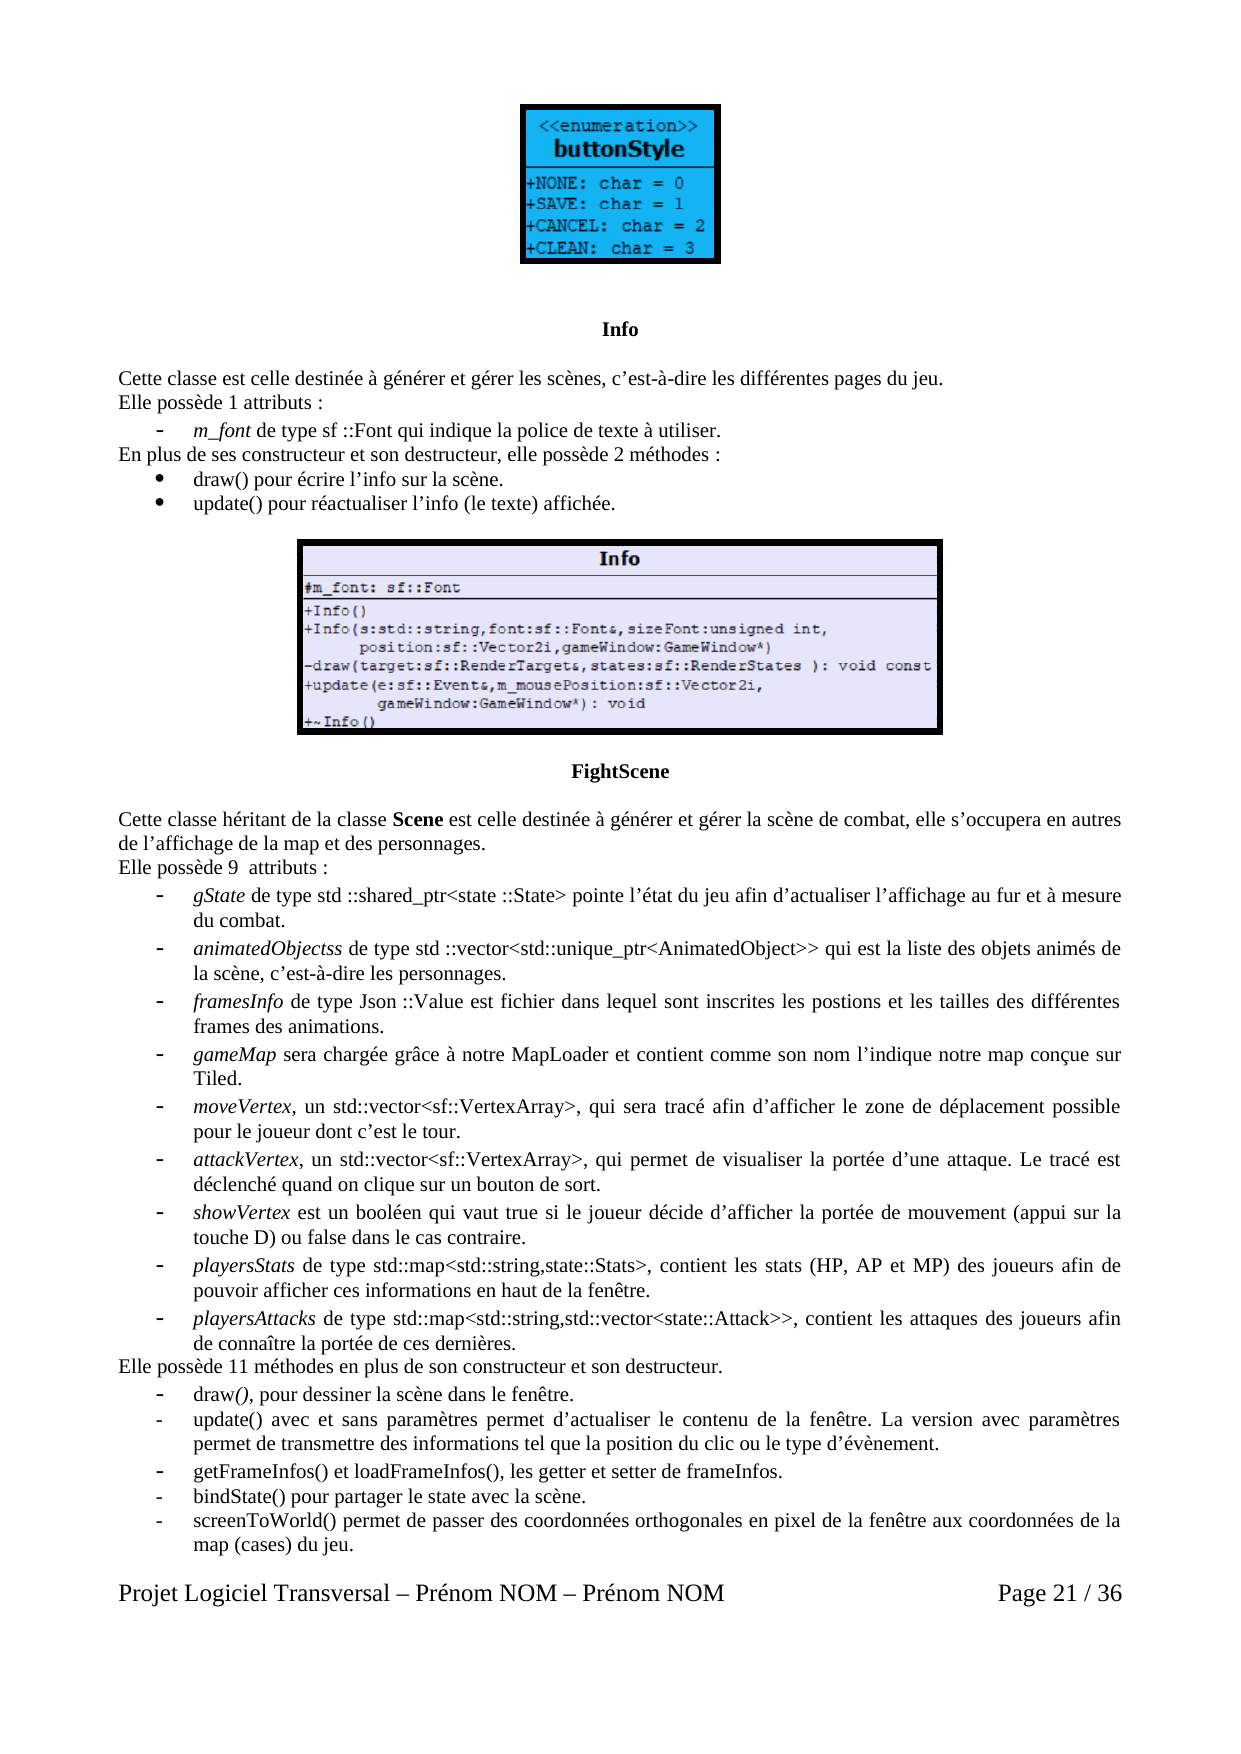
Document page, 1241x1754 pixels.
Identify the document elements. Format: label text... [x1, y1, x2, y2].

list showVertex est un booléen qui vaut true si le joueur décide d’afficher la portée de mouvement (appui sur la touche D) ou false dans le cas contraire. [156, 1196, 1122, 1249]
text Elle possède 9 attributs : [118, 855, 1122, 879]
list m_font de type sf ::Font qui indique la police de texte à utiliser. [156, 414, 1122, 442]
list attackVertex, un std::vector<sf::VertexArray>, qui permet de visualiser la portée d’une attaque. Le tracé est déclenché quand on clique sur un bouton de sort. [156, 1143, 1122, 1196]
list draw(), pour dessiner la scène dans le fenêtre. [156, 1378, 1122, 1407]
text Cette classe est celle destinée à générer et gérer les scènes, c’est-à-dire les différentes pages du jeu. [118, 366, 1122, 389]
list gState de type std ::shared_ptr<state ::State> pointe l’état du jeu afin d’actualiser l’affichage au fur et à mesure du combat. [156, 879, 1122, 932]
list update() avec et sans paramètres permet d’actualiser le contenu de la fenêtre. La version avec paramètres permet de transmettre des informations tel que la position du clic ou le type d’évènement. [156, 1407, 1122, 1455]
text Elle possède 1 attributs : [118, 389, 1122, 414]
text Info [118, 317, 1122, 341]
list moveVertex, un std::vector<sf::VertexArray>, qui sera tracé afin d’afficher le zone de déplacement possible pour le joueur dont c’est le tour. [156, 1090, 1122, 1143]
list playersStats de type std::map<std::string,state::Stats>, contient les stats (HP, AP et MP) des joueurs afin de pouvoir afficher ces informations en haut de la fenêtre. [156, 1249, 1122, 1302]
list getFrameInfos() et loadFrameInfos(), les getter et setter de frameInfos. [156, 1455, 1122, 1484]
list screenToWorld() permet de passer des coordonnées orthogonales en pixel de la fenêtre aux coordonnées de la map (cases) du jeu. [156, 1508, 1122, 1556]
list update() pour réactualiser l’info (le texte) affichée. [156, 491, 1122, 515]
text FightScene [118, 759, 1122, 783]
list animatedObjectss de type std ::vector<std::unique_ptr<AnimatedObject>> qui est la liste des objets animés de la scène, c’est-à-dire les personnages. [156, 932, 1122, 985]
list gameMap sera chargée grâce à notre MapLoader et contient comme son nom l’indique notre map conçue sur Tiled. [156, 1038, 1122, 1090]
list bindState() pour partager le state avec la scène. [156, 1484, 1122, 1508]
list framesInfo de type Json ::Value est fichier dans lequel sont inscrites les postions et les tailles des différentes frames des animations. [156, 985, 1122, 1038]
list playersAttacks de type std::map<std::string,std::vector<state::Attack>>, contient les attaques des joueurs afin de connaître la portée de ces dernières. [156, 1302, 1122, 1354]
text Elle possède 11 méthodes en plus de son constructeur et son destructeur. [118, 1354, 1122, 1378]
text En plus de ses constructeur et son destructeur, elle possède 2 méthodes : [118, 442, 1122, 466]
text Cette classe héritant de la classe Scene est celle destinée à générer et gérer la scène de combat, elle s’occupera en autres de l’affichage de la map et des personnages. [118, 807, 1122, 855]
list draw() pour écrire l’info sur la scène. [156, 466, 1122, 491]
